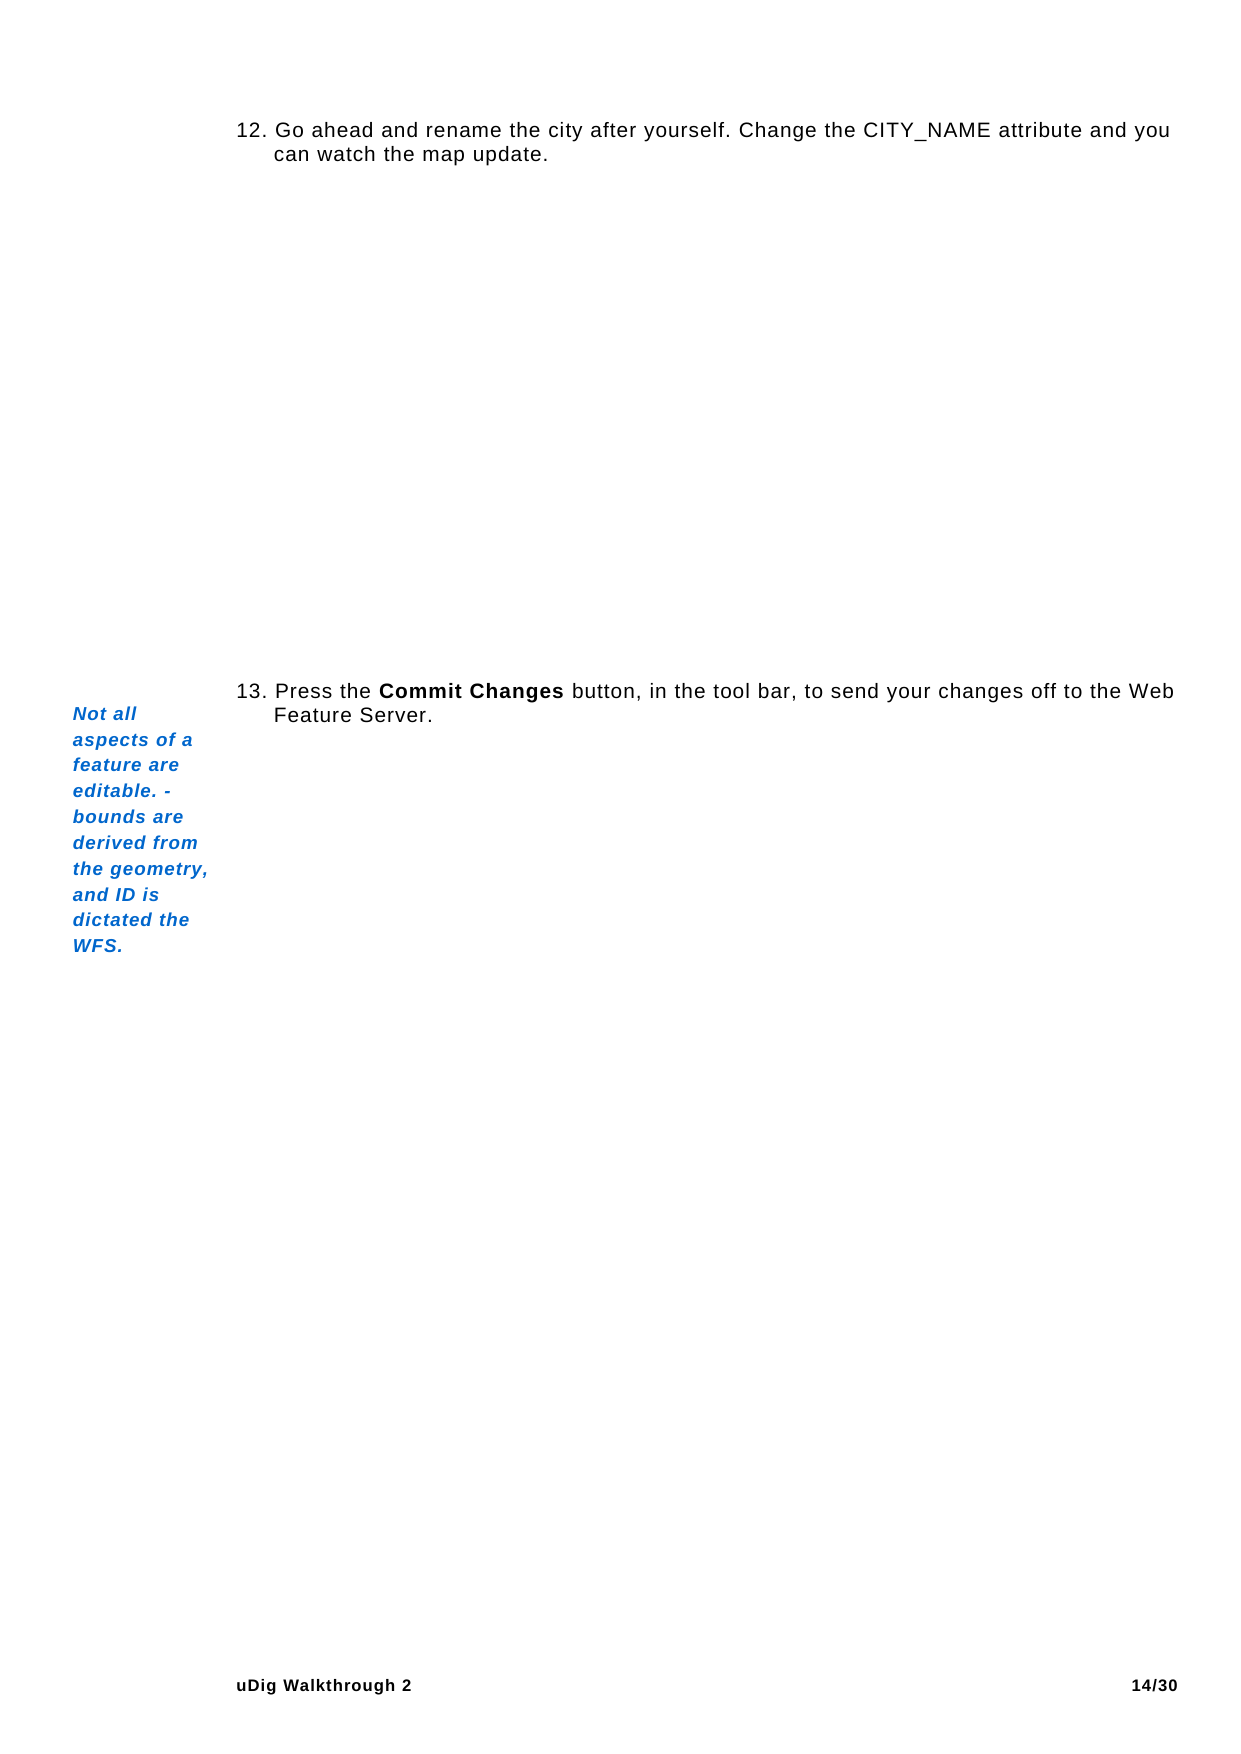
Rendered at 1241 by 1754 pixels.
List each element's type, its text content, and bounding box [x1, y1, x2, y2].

list Not all aspects of a feature are editable. - bounds are derived from the geometry, and ID is dictated the WFS. [73, 702, 219, 957]
list Go ahead and rename the city after yourself. Change the CITY_NAME attribute and you can watch the map update. [236, 118, 1181, 662]
list Press the Commit Changes button, in the tool bar, to send your changes off to the Web Feature Server. [236, 679, 1181, 727]
